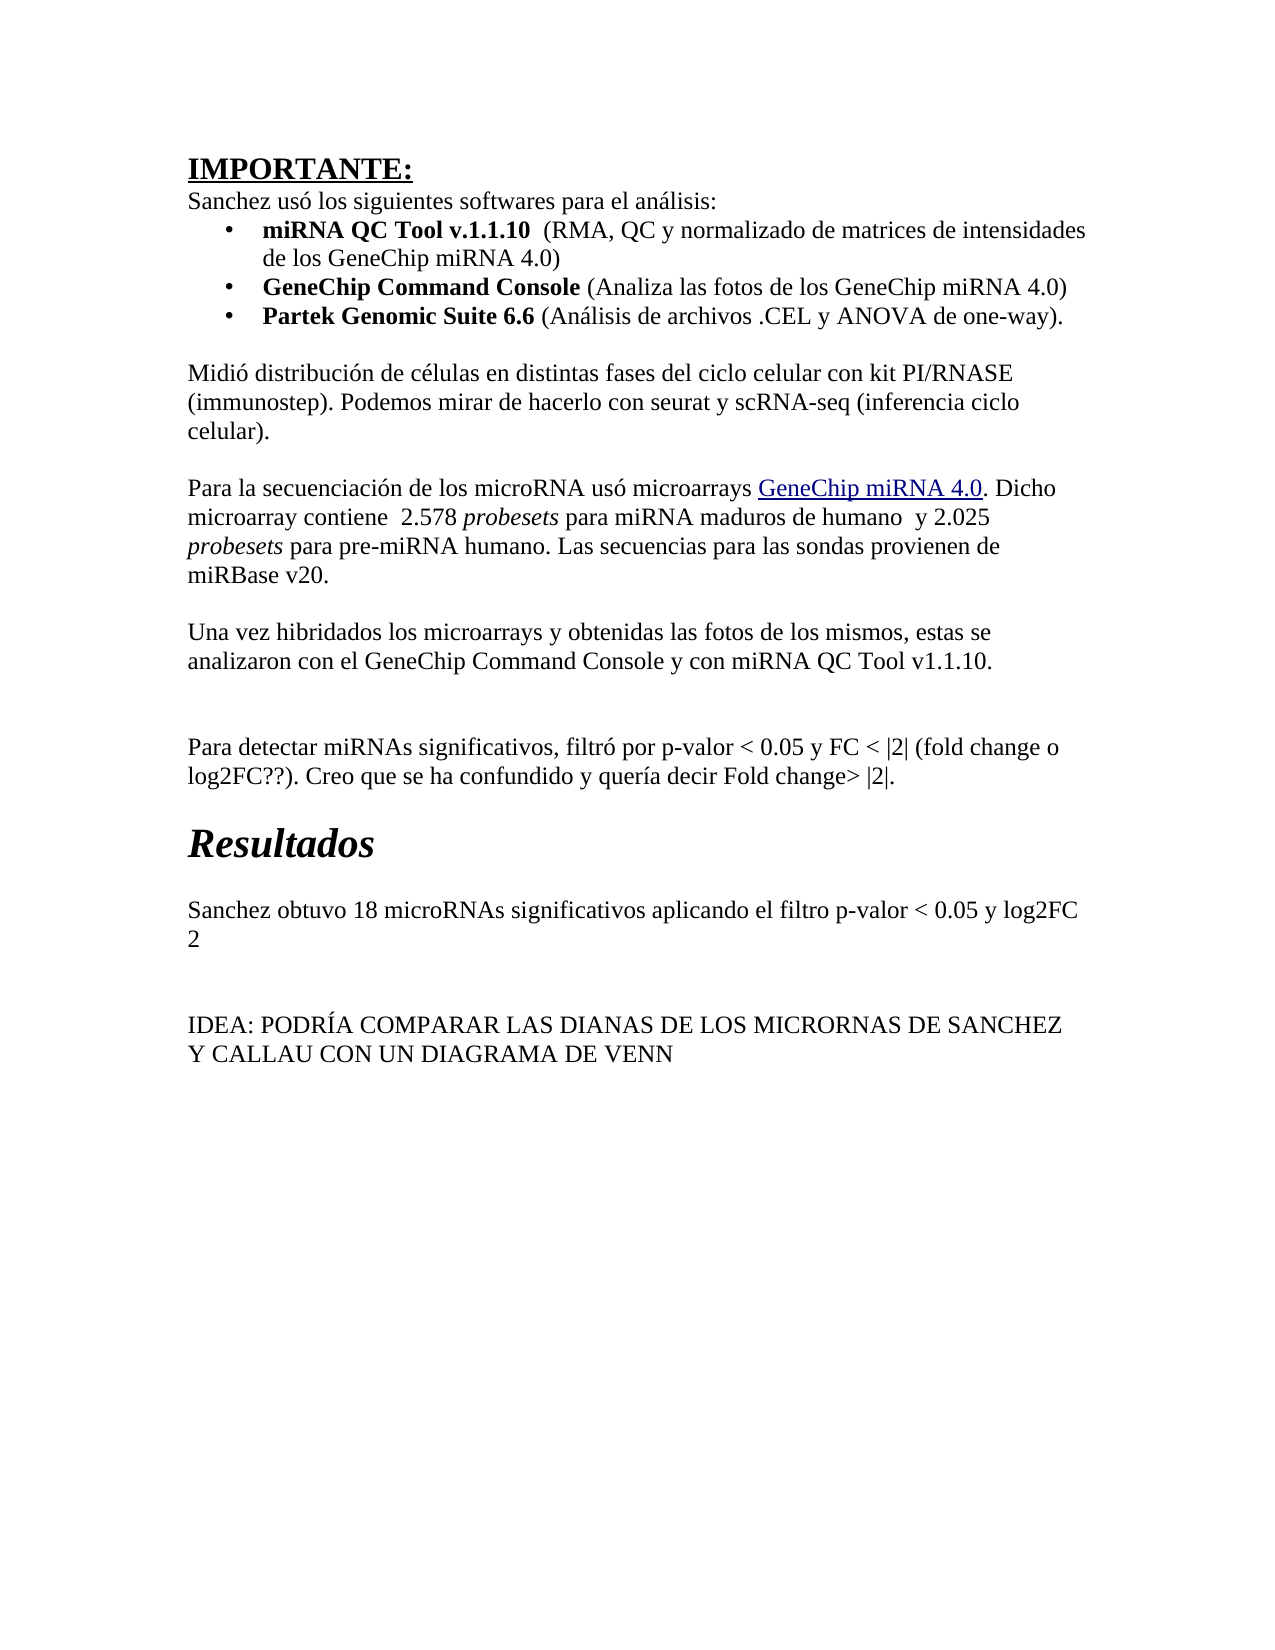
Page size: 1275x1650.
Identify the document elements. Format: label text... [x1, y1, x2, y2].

text Sanchez usó los siguientes softwares para el análisis: [187, 186, 1087, 215]
text IDEA: PODRÍA COMPARAR LAS DIANAS DE LOS MICRORNAS DE SANCHEZ Y CALLAU CON UN DIAGRAMA DE VENN [187, 1010, 1087, 1068]
text IMPORTANTE: [187, 150, 1087, 186]
text Para detectar miRNAs significativos, filtró por p-valor < 0.05 y FC < |2| (fold change o log2FC??). Creo que se ha confundido y quería decir Fold change> |2|. [187, 732, 1087, 790]
text Para la secuenciación de los microRNA usó microarrays GeneChip miRNA 4.0. Dicho microarray contiene 2.578 probesets para miRNA maduros de humano y 2.025 probesets para pre-miRNA humano. Las secuencias para las sondas provienen de miRBase v20. [187, 473, 1087, 588]
list miRNA QC Tool v.1.1.10 (RMA, QC y normalizado de matrices de intensidades de los GeneChip miRNA 4.0) [225, 215, 1087, 272]
text Midió distribución de células en distintas fases del ciclo celular con kit PI/RNASE (immunostep). Podemos mirar de hacerlo con seurat y scRNA-seq (inferencia ciclo celular). [187, 358, 1087, 445]
text Sanchez obtuvo 18 microRNAs significativos aplicando el filtro p-valor < 0.05 y log2FC 2 [187, 895, 1087, 953]
text Una vez hibridados los microarrays y obtenidas las fotos de los mismos, estas se analizaron con el GeneChip Command Console y con miRNA QC Tool v1.1.10. [187, 617, 1087, 675]
list Partek Genomic Suite 6.6 (Análisis de archivos .CEL y ANOVA de one-way). [225, 301, 1087, 358]
text Resultados [187, 818, 1087, 866]
list GeneChip Command Console (Analiza las fotos de los GeneChip miRNA 4.0) [225, 272, 1087, 301]
